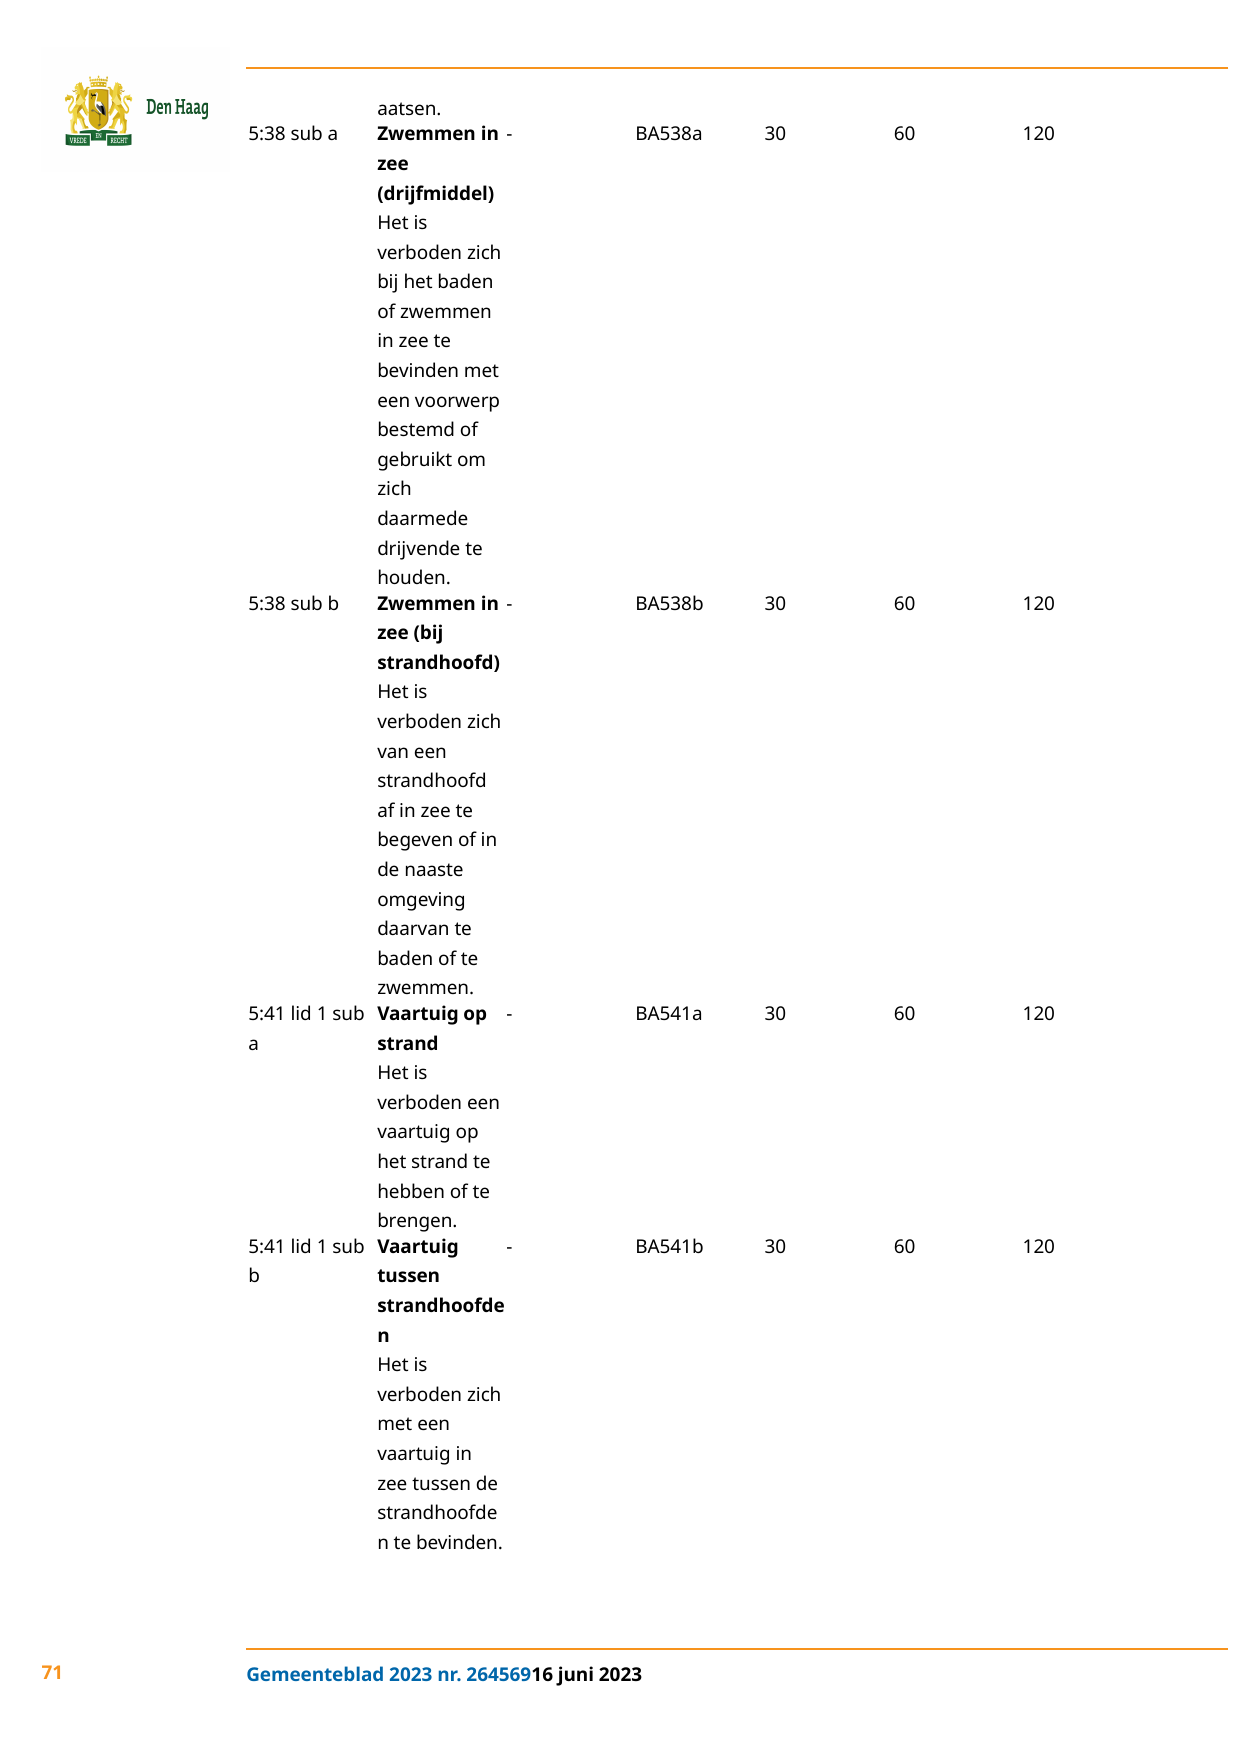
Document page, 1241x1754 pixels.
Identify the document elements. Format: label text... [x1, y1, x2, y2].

table_cell 60 [894, 1000, 1022, 1233]
picture [41, 47, 231, 172]
table_cell 120 [1023, 1000, 1152, 1233]
table_cell 120 [1023, 590, 1152, 1000]
table_cell BA538a [635, 121, 764, 590]
table_cell 5:38 sub b [248, 590, 377, 1000]
table_cell 60 [894, 121, 1022, 590]
table_cell [1023, 95, 1152, 121]
table_cell - [506, 121, 635, 590]
table_cell Zwemmen in zee (drijfmiddel) Het is verboden zich bij het baden of zwemmen in zee te bevinden met een voorwerp bestemd of gebruikt om zich daarmede drijvende te houden. [377, 121, 506, 590]
table_cell BA538b [635, 590, 764, 1000]
table_cell Vaartuig tussen strandhoofden Het is verboden zich met een vaartuig in zee tussen de strandhoofden te bevinden. [377, 1233, 506, 1555]
table_cell [248, 95, 377, 121]
table_cell [635, 95, 764, 121]
table_cell Zwemmen in zee (bij strandhoofd) Het is verboden zich van een strandhoofd af in zee te begeven of in de naaste omgeving daarvan te baden of te zwemmen. [377, 590, 506, 1000]
table_cell - [506, 1000, 635, 1233]
table_cell 5:41 lid 1 sub b [248, 1233, 377, 1555]
table_cell [764, 95, 893, 121]
table_cell - [506, 95, 635, 121]
table_cell 5:38 sub a [248, 121, 377, 590]
table_cell 5:41 lid 1 sub a [248, 1000, 377, 1233]
table_cell 30 [764, 121, 893, 590]
table_cell Vaartuig op strand Het is verboden een vaartuig op het strand te hebben of te brengen. [377, 1000, 506, 1233]
table_cell 60 [894, 1233, 1022, 1555]
table_cell 30 [764, 1000, 893, 1233]
table_cell 30 [764, 1233, 893, 1555]
table_cell 60 [894, 590, 1022, 1000]
table_cell - [506, 1233, 635, 1555]
table_cell BA541b [635, 1233, 764, 1555]
table_cell 120 [1023, 1233, 1152, 1555]
table_cell aatsen. [377, 95, 506, 121]
table_cell 120 [1023, 121, 1152, 590]
table_cell [894, 95, 1022, 121]
table_cell 30 [764, 590, 893, 1000]
table_cell BA541a [635, 1000, 764, 1233]
table_cell - [506, 590, 635, 1000]
